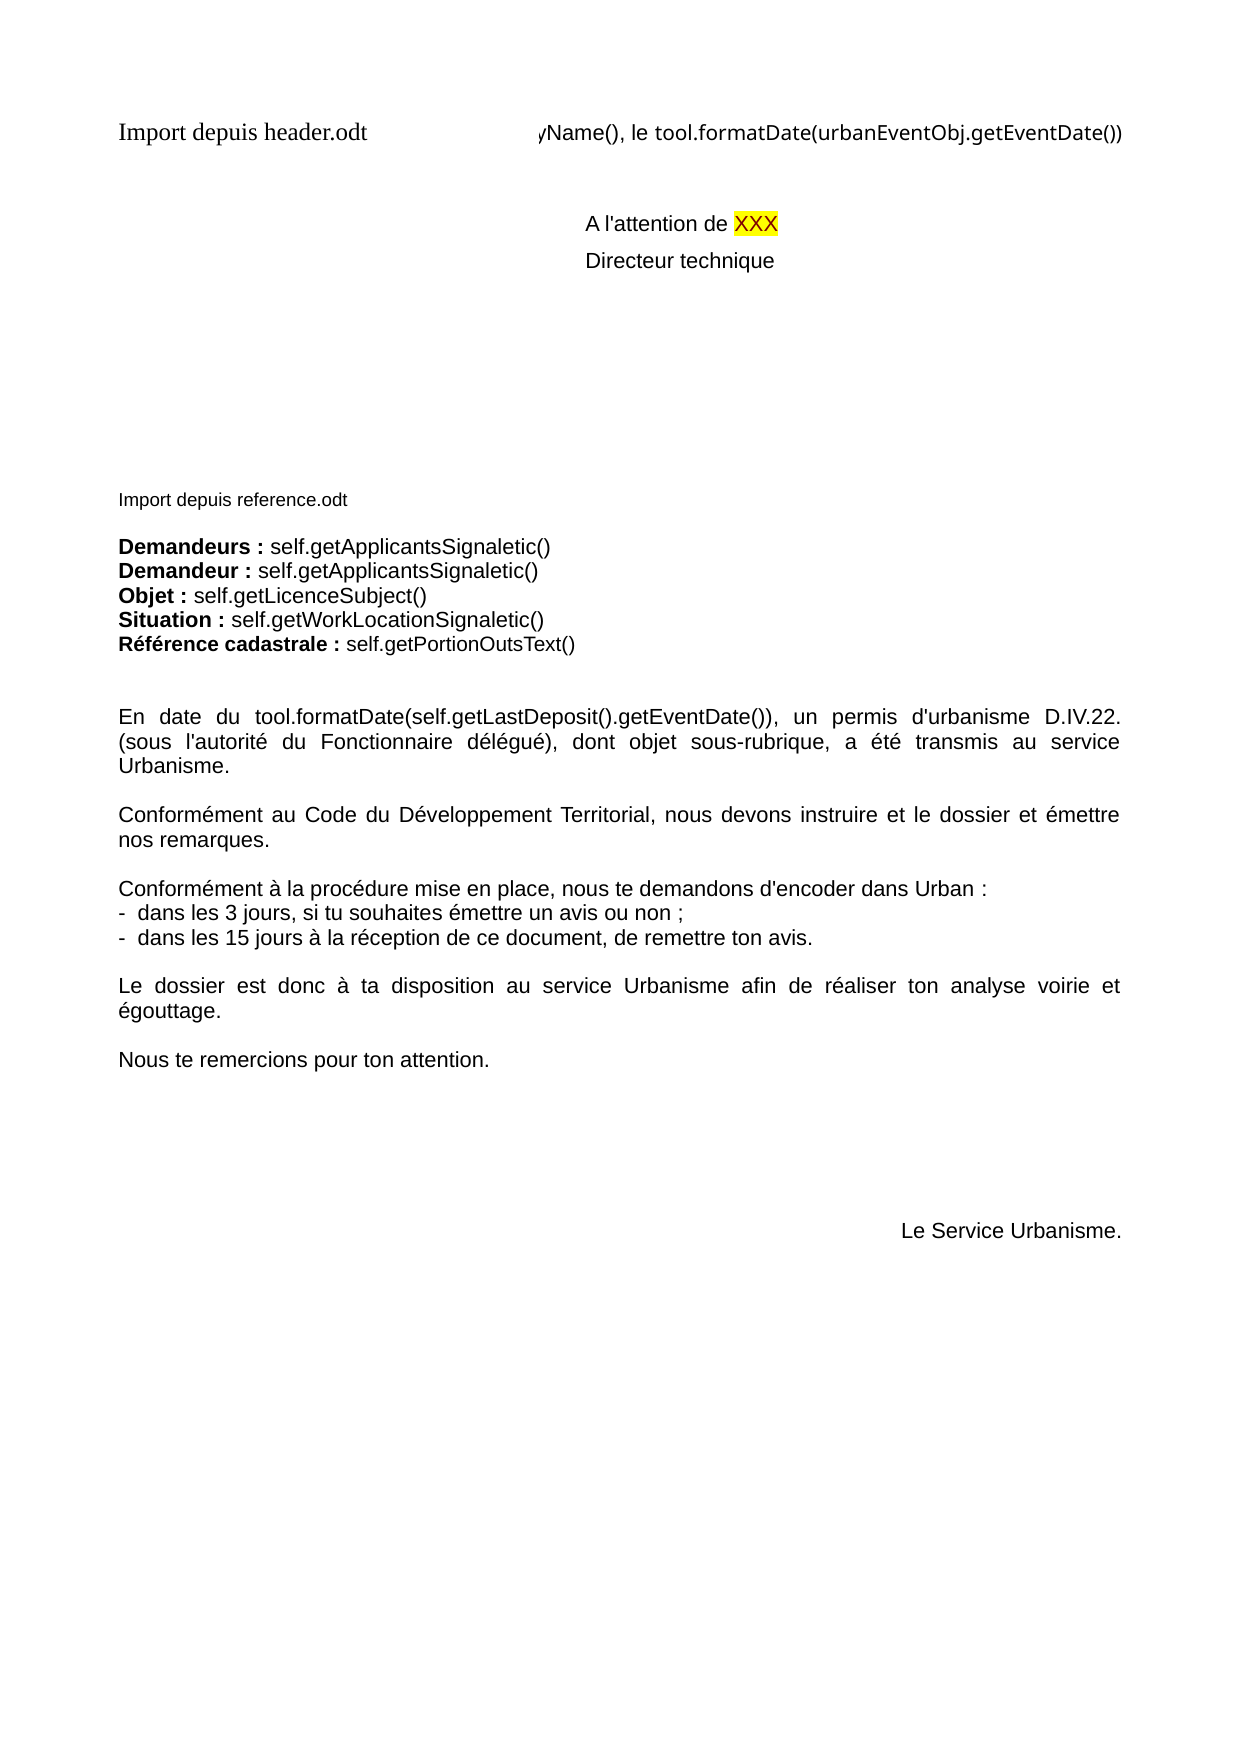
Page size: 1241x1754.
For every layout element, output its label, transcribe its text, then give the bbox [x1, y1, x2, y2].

text Nous te remercions pour ton attention. [118, 1047, 1122, 1072]
text Import depuis header.odt [118, 118, 539, 146]
text Le dossier est donc à ta disposition au service Urbanisme afin de réaliser ton analyse voirie et égouttage. [118, 974, 1122, 1023]
text Conformément à la procédure mise en place, nous te demandons d'encoder dans Urban : [118, 876, 1122, 901]
text Import depuis reference.odt [118, 489, 1122, 510]
text Demandeurs : self.getApplicantsSignaletic() [118, 535, 1122, 559]
text Référence cadastrale : self.getPortionOutsText() [118, 633, 1122, 656]
text En date du tool.formatDate(self.getLastDeposit().getEventDate()), un permis d'urbanisme D.IV.22. (sous l'autorité du Fonctionnaire délégué), dont objet sous-rubrique, a été transmis au service Urbanisme. [118, 705, 1122, 778]
text Conformément au Code du Développement Territorial, nous devons instruire et le dossier et émettre nos remarques. [118, 803, 1122, 852]
text Situation : self.getWorkLocationSignaletic() [118, 608, 1122, 633]
text - dans les 15 jours à la réception de ce document, de remettre ton avis. [118, 925, 1122, 949]
text - dans les 3 jours, si tu souhaites émettre un avis ou non ; [118, 901, 1122, 925]
text tool.getCityName(), le tool.formatDate(urbanEventObj.getEventDate()) [118, 118, 1122, 427]
text Objet : self.getLicenceSubject() [118, 584, 1122, 608]
text Demandeur : self.getApplicantsSignaletic() [118, 559, 1122, 584]
text Directeur technique [585, 248, 1108, 273]
text Le Service Urbanisme. [118, 1219, 1122, 1243]
text A l'attention de XXX [585, 211, 1108, 236]
